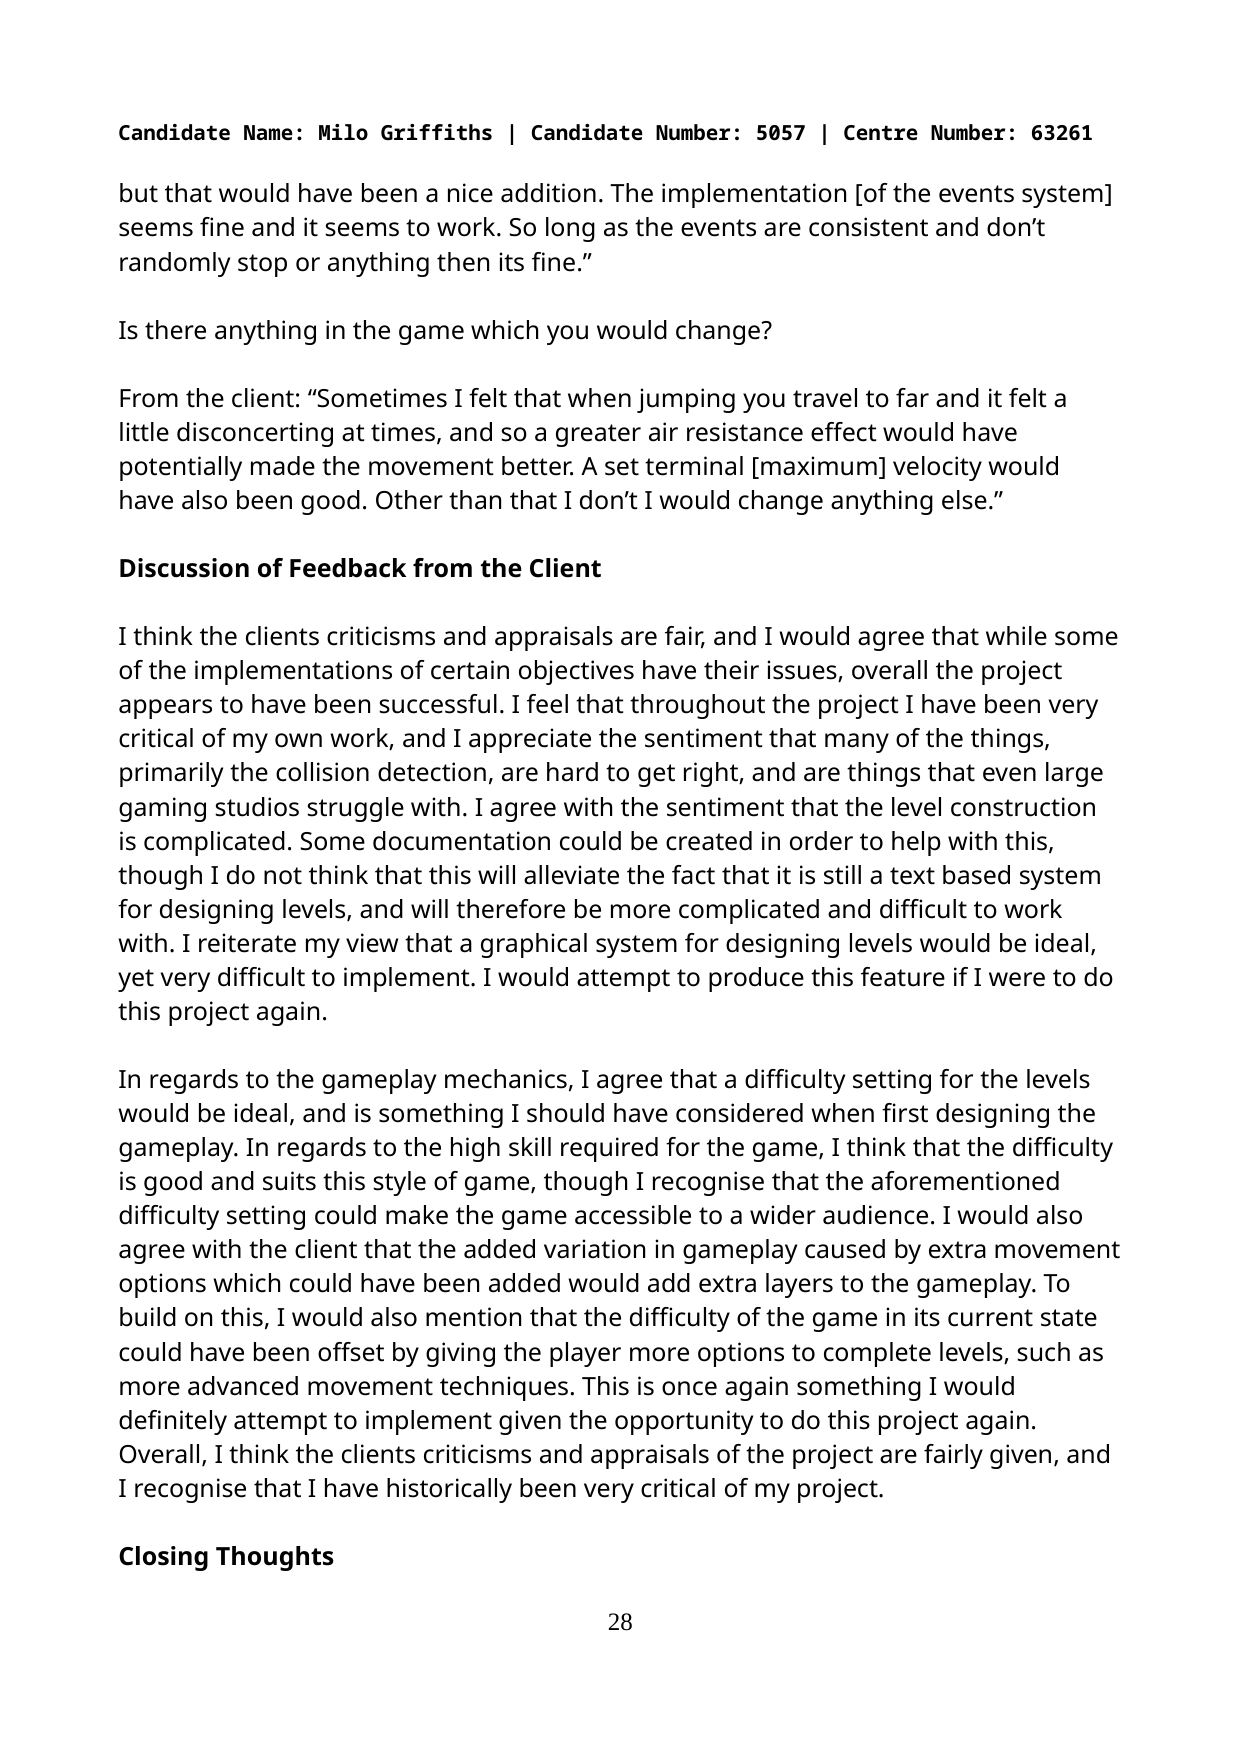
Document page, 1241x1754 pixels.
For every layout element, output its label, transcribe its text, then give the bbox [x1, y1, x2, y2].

text From the client: “Sometimes I felt that when jumping you travel to far and it felt a little disconcerting at times, and so a greater air resistance effect would have potentially made the movement better. A set terminal [maximum] velocity would have also been good. Other than that I don’t I would change anything else.” [118, 380, 1122, 517]
text Closing Thoughts [118, 1538, 1122, 1573]
text but that would have been a nice addition. The implementation [of the events system] seems fine and it seems to work. So long as the events are consistent and don’t randomly stop or anything then its fine.” [118, 176, 1122, 278]
text In regards to the gameplay mechanics, I agree that a difficulty setting for the levels would be ideal, and is something I should have considered when first designing the gameplay. In regards to the high skill required for the game, I think that the difficulty is good and suits this style of game, though I recognise that the aforementioned difficulty setting could make the game accessible to a wider audience. I would also agree with the client that the added variation in gameplay caused by extra movement options which could have been added would add extra layers to the gameplay. To build on this, I would also mention that the difficulty of the game in its current state could have been offset by giving the player more options to complete levels, such as more advanced movement techniques. This is once again something I would definitely attempt to implement given the opportunity to do this project again. Overall, I think the clients criticisms and appraisals of the project are fairly given, and I recognise that I have historically been very critical of my project. [118, 1062, 1122, 1504]
text I think the clients criticisms and appraisals are fair, and I would agree that while some of the implementations of certain objectives have their issues, overall the project appears to have been successful. I feel that throughout the project I have been very critical of my own work, and I appreciate the sentiment that many of the things, primarily the collision detection, are hard to get right, and are things that even large gaming studios struggle with. I agree with the sentiment that the level construction is complicated. Some documentation could be created in order to help with this, though I do not think that this will alleviate the fact that it is still a text based system for designing levels, and will therefore be more complicated and difficult to work with. I reiterate my view that a graphical system for designing levels would be ideal, yet very difficult to implement. I would attempt to produce this feature if I were to do this project again. [118, 619, 1122, 1028]
text Discussion of Feedback from the Client [118, 551, 1122, 585]
text Is there anything in the game which you would change? [118, 312, 1122, 346]
